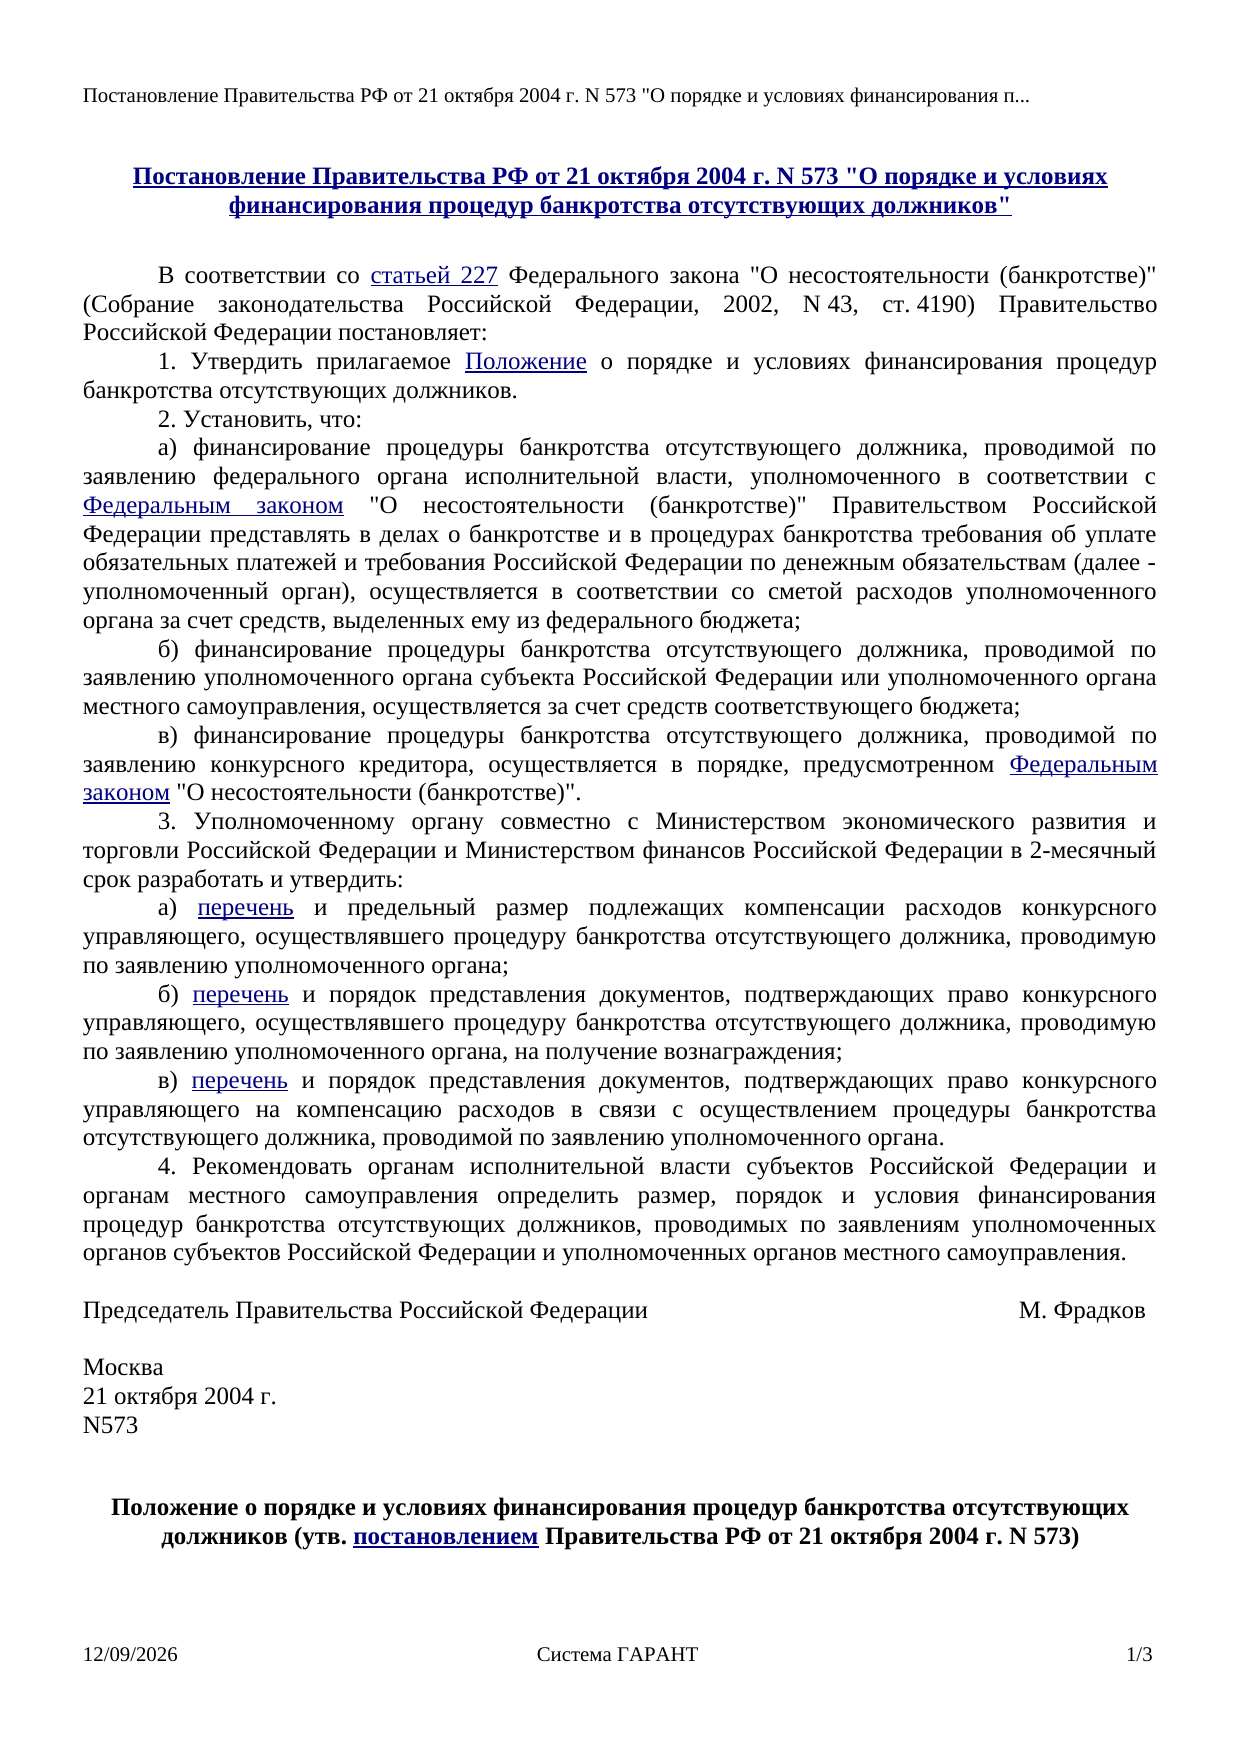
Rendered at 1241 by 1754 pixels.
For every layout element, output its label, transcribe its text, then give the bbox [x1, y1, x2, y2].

text В соответствии со статьей 227 Федерального закона "О несостоятельности (банкротстве)" (Собрание законодательства Российской Федерации, 2002, N 43, ст. 4190) Правительство Российской Федерации постановляет: [83, 260, 1157, 346]
text в) перечень и порядок представления документов, подтверждающих право конкурсного управляющего на компенсацию расходов в связи с осуществлением процедуры банкротства отсутствующего должника, проводимой по заявлению уполномоченного органа. [83, 1065, 1157, 1151]
text 1. Утвердить прилагаемое Положение о порядке и условиях финансирования процедур банкротства отсутствующих должников. [83, 346, 1157, 404]
text б) финансирование процедуры банкротства отсутствующего должника, проводимой по заявлению уполномоченного органа субъекта Российской Федерации или уполномоченного органа местного самоуправления, осуществляется за счет средств соответствующего бюджета; [83, 634, 1157, 720]
text а) финансирование процедуры банкротства отсутствующего должника, проводимой по заявлению федерального органа исполнительной власти, уполномоченного в соответствии с Федеральным законом "О несостоятельности (банкротстве)" Правительством Российской Федерации представлять в делах о банкротстве и в процедурах банкротства требования об уплате обязательных платежей и требования Российской Федерации по денежным обязательствам (далее - уполномоченный орган), осуществляется в соответствии со сметой расходов уполномоченного органа за счет средств, выделенных ему из федерального бюджета; [83, 432, 1157, 634]
subtitle Постановление Правительства РФ от 21 октября 2004 г. N 573 "О порядке и условиях финансирования процедур банкротства отсутствующих должников" [83, 161, 1157, 219]
text 2. Установить, что: [83, 404, 1157, 432]
table_header М. Фрадков [791, 1295, 1146, 1324]
subtitle Положение о порядке и условиях финансирования процедур банкротства отсутствующих должников (утв. постановлением Правительства РФ от 21 октября 2004 г. N 573) [83, 1492, 1157, 1550]
text в) финансирование процедуры банкротства отсутствующего должника, проводимой по заявлению конкурсного кредитора, осуществляется в порядке, предусмотренном Федеральным законом "О несостоятельности (банкротстве)". [83, 720, 1157, 806]
text N573 [83, 1410, 1157, 1439]
text 4. Рекомендовать органам исполнительной власти субъектов Российской Федерации и органам местного самоуправления определить размер, порядок и условия финансирования процедур банкротства отсутствующих должников, проводимых по заявлениям уполномоченных органов субъектов Российской Федерации и уполномоченных органов местного самоуправления. [83, 1151, 1157, 1266]
text а) перечень и предельный размер подлежащих компенсации расходов конкурсного управляющего, осуществлявшего процедуру банкротства отсутствующего должника, проводимую по заявлению уполномоченного органа; [83, 892, 1157, 979]
text 3. Уполномоченному органу совместно с Министерством экономического развития и торговли Российской Федерации и Министерством финансов Российской Федерации в 2-месячный срок разработать и утвердить: [83, 806, 1157, 892]
text б) перечень и порядок представления документов, подтверждающих право конкурсного управляющего, осуществлявшего процедуру банкротства отсутствующего должника, проводимую по заявлению уполномоченного органа, на получение вознаграждения; [83, 979, 1157, 1065]
text 21 октября 2004 г. [83, 1381, 1157, 1410]
text Москва [83, 1352, 1157, 1381]
table_header Председатель Правительства Российской Федерации [83, 1295, 791, 1324]
